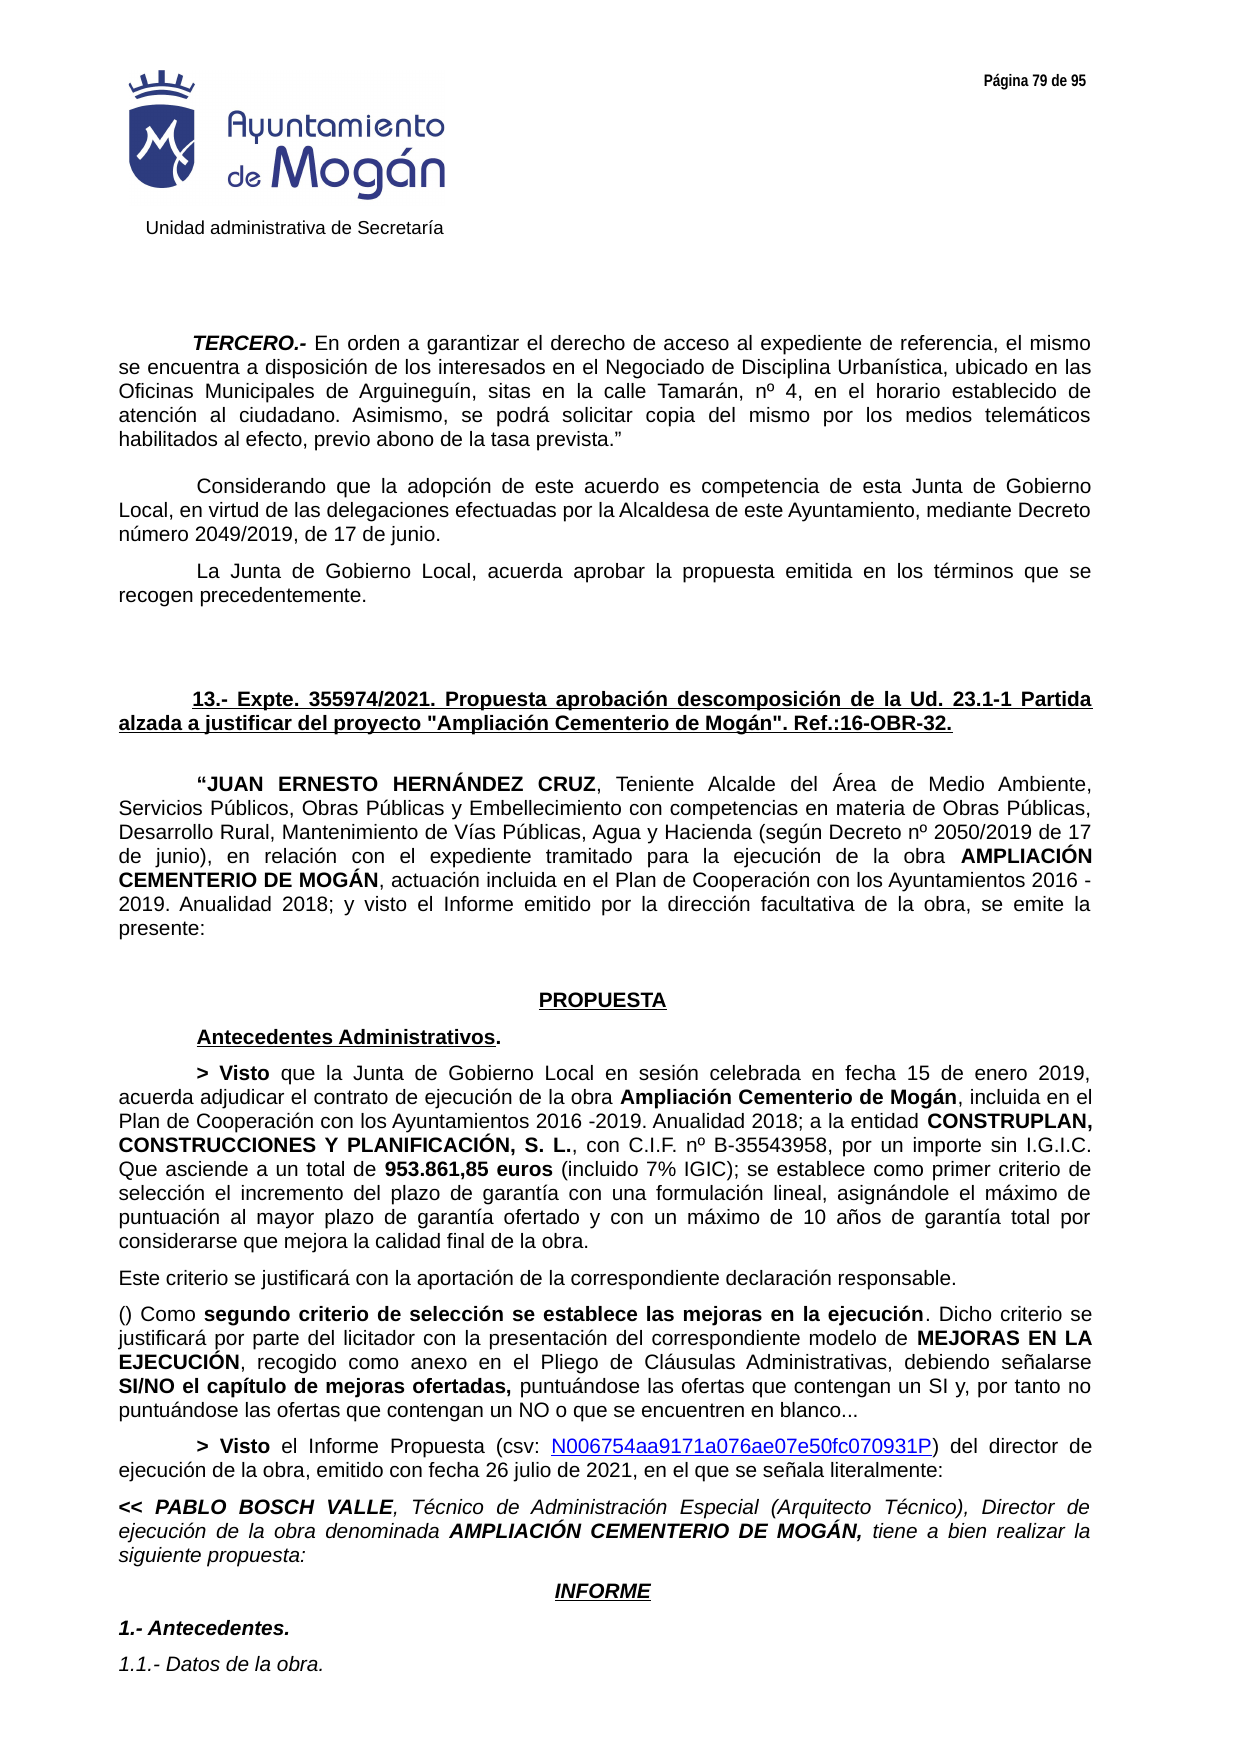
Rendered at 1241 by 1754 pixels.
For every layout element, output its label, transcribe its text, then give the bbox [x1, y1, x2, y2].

text TERCERO.- En orden a garantizar el derecho de acceso al expediente de referencia, el mismo se encuentra a disposición de los interesados en el Negociado de Disciplina Urbanística, ubicado en las Oficinas Municipales de Arguineguín, sitas en la calle Tamarán, nº 4, en el horario establecido de atención al ciudadano. Asimismo, se podrá solicitar copia del mismo por los medios telemáticos habilitados al efecto, previo abono de la tasa prevista.” [118, 331, 1092, 450]
text Antecedentes Administrativos. [118, 1025, 1092, 1049]
text << PABLO BOSCH VALLE, Técnico de Administración Especial (Arquitecto Técnico), Director de ejecución de la obra denominada AMPLIACIÓN CEMENTERIO DE MOGÁN, tiene a bien realizar la siguiente propuesta: [118, 1494, 1092, 1566]
text Este criterio se justificará con la aportación de la correspondiente declaración responsable. [118, 1265, 1092, 1289]
text INFORME [118, 1579, 1092, 1603]
text “JUAN ERNESTO HERNÁNDEZ CRUZ, Teniente Alcalde del Área de Medio Ambiente, Servicios Públicos, Obras Públicas y Embellecimiento con competencias en materia de Obras Públicas, Desarrollo Rural, Mantenimiento de Vías Públicas, Agua y Hacienda (según Decreto nº 2050/2019 de 17 de junio), en relación con el expediente tramitado para la ejecución de la obra AMPLIACIÓN CEMENTERIO DE MOGÁN, actuación incluida en el Plan de Cooperación con los Ayuntamientos 2016 -2019. Anualidad 2018; y visto el Informe emitido por la dirección facultativa de la obra, se emite la presente: [118, 772, 1092, 939]
text 13.- Expte. 355974/2021. Propuesta aprobación descomposición de la Ud. 23.1-1 Partida alzada a justificar del proyecto "Ampliación Cementerio de Mogán". Ref.:16-OBR-32. [118, 687, 1092, 735]
text La Junta de Gobierno Local, acuerda aprobar la propuesta emitida en los términos que se recogen precedentemente. [118, 559, 1092, 607]
text 1.1.- Datos de la obra. [118, 1652, 1092, 1676]
text > Visto que la Junta de Gobierno Local en sesión celebrada en fecha 15 de enero 2019, acuerda adjudicar el contrato de ejecución de la obra Ampliación Cementerio de Mogán, incluida en el Plan de Cooperación con los Ayuntamientos 2016 -2019. Anualidad 2018; a la entidad CONSTRUPLAN, CONSTRUCCIONES Y PLANIFICACIÓN, S. L., con C.I.F. nº B-35543958, por un importe sin I.G.I.C. Que asciende a un total de 953.861,85 euros (incluido 7% IGIC); se establece como primer criterio de selección el incremento del plazo de garantía con una formulación lineal, asignándole el máximo de puntuación al mayor plazo de garantía ofertado y con un máximo de 10 años de garantía total por considerarse que mejora la calidad final de la obra. [118, 1061, 1092, 1253]
text () Como segundo criterio de selección se establece las mejoras en la ejecución. Dicho criterio se justificará por parte del licitador con la presentación del correspondiente modelo de MEJORAS EN LA EJECUCIÓN, recogido como anexo en el Pliego de Cláusulas Administrativas, debiendo señalarse SI/NO el capítulo de mejoras ofertadas, puntuándose las ofertas que contengan un SI y, por tanto no puntuándose las ofertas que contengan un NO o que se encuentren en blanco... [118, 1302, 1092, 1422]
text PROPUESTA [118, 988, 1092, 1012]
text > Visto el Informe Propuesta (csv: N006754aa9171a076ae07e50fc070931P) del director de ejecución de la obra, emitido con fecha 26 julio de 2021, en el que se señala literalmente: [118, 1434, 1092, 1482]
picture [128, 70, 445, 206]
text 1.- Antecedentes. [118, 1615, 1092, 1639]
text Considerando que la adopción de este acuerdo es competencia de esta Junta de Gobierno Local, en virtud de las delegaciones efectuadas por la Alcaldesa de este Ayuntamiento, mediante Decreto número 2049/2019, de 17 de junio. [118, 474, 1092, 546]
